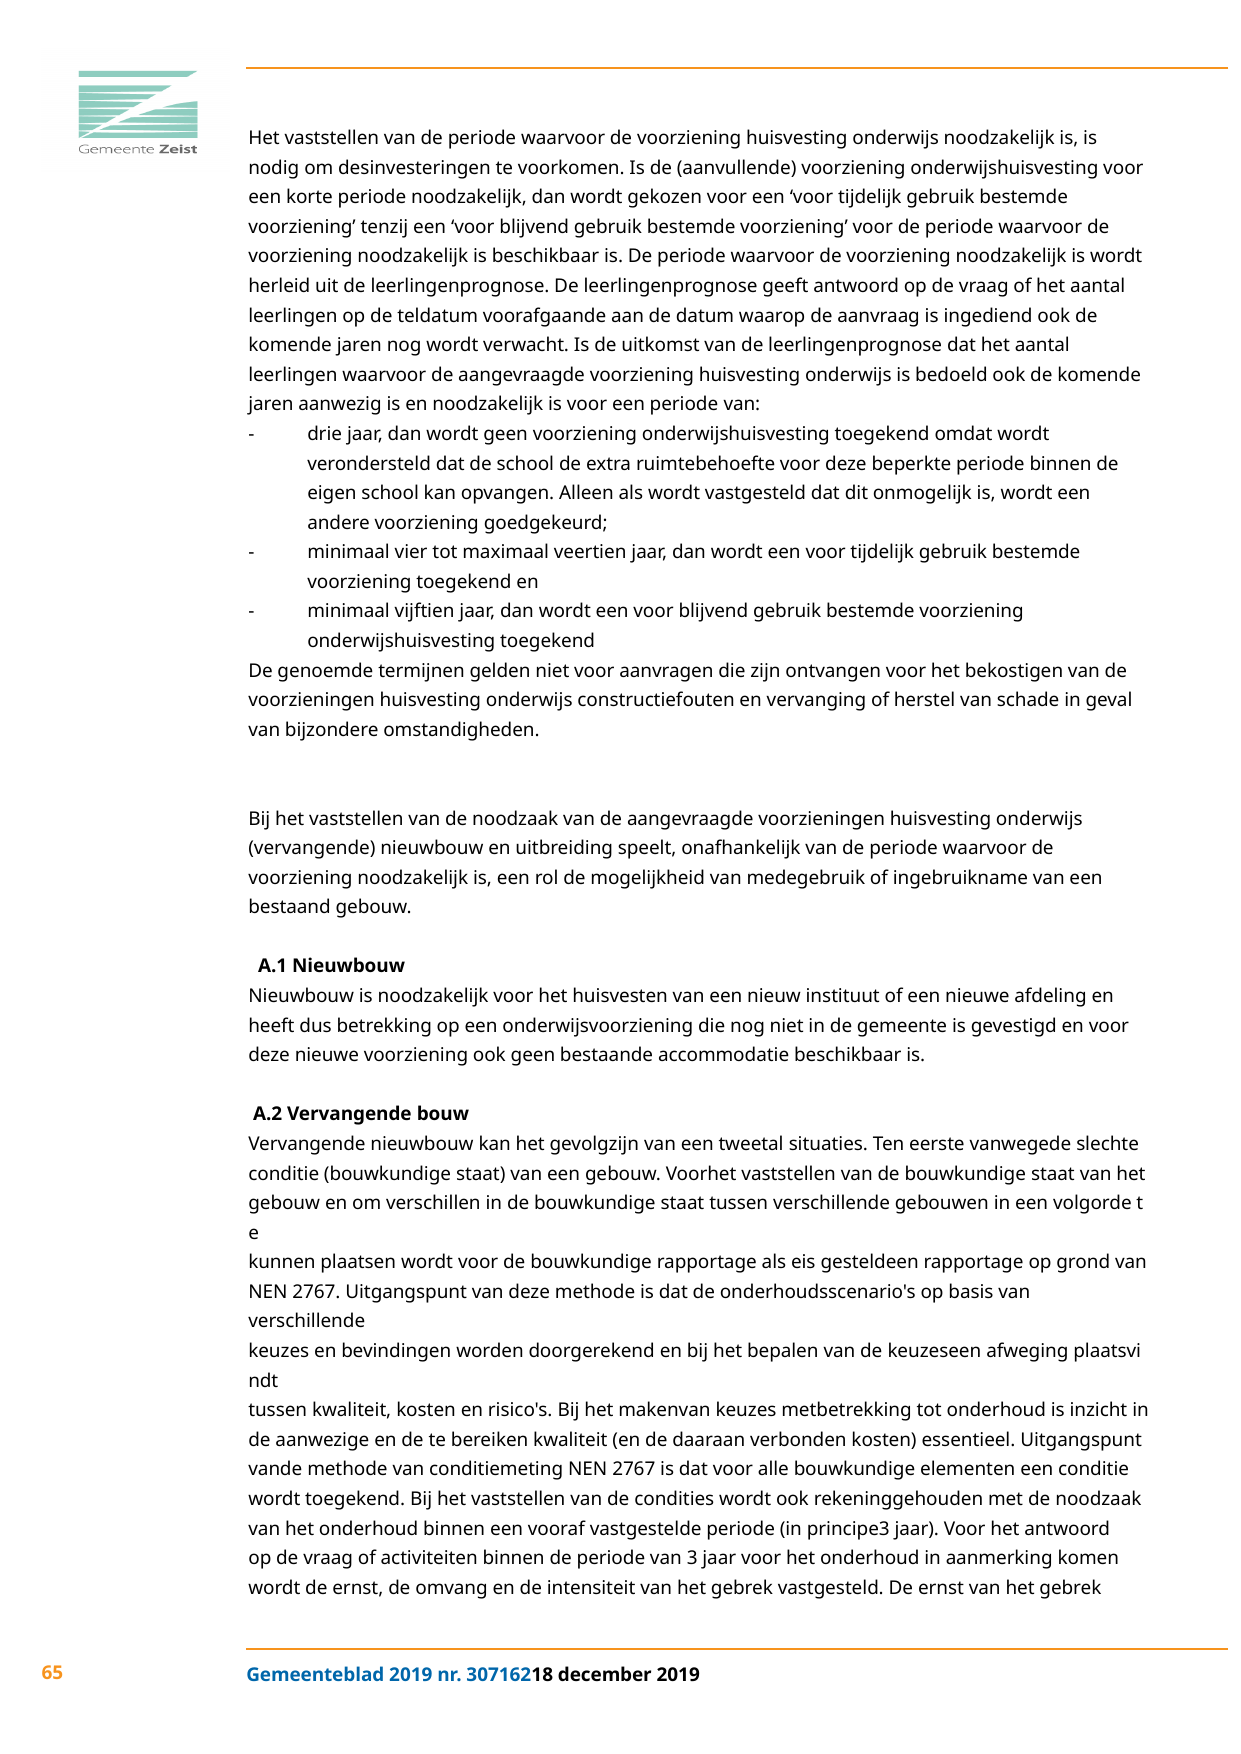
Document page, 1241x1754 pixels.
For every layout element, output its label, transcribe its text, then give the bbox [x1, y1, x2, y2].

picture [41, 47, 231, 172]
text Nieuwbouw is noodzakelijk voor het huisvesten van een nieuw instituut of een nieuwe afdeling en heeft dus betrekking op een onderwijsvoorziening die nog niet in de gemeente is gevestigd en voor deze nieuwe voorziening ook geen bestaande accommodatie beschikbaar is. [248, 982, 1152, 1067]
list drie jaar, dan wordt geen voorziening onderwijshuisvesting toegekend omdat wordt verondersteld dat de school de extra ruimtebehoefte voor deze beperkte periode binnen de eigen school kan opvangen. Alleen als wordt vastgesteld dat dit onmogelijk is, wordt een andere voorziening goedgekeurd; [248, 420, 1152, 535]
text Bij het vaststellen van de noodzaak van de aangevraagde voorzieningen huisvesting onderwijs (vervangende) nieuwbouw en uitbreiding speelt, onafhankelijk van de periode waarvoor de voorziening noodzakelijk is, een rol de mogelijkheid van medegebruik of ingebruikname van een bestaand gebouw. [248, 805, 1152, 919]
text A.2 Vervangende bouw [248, 1101, 1152, 1126]
text Het vaststellen van de periode waarvoor de voorziening huisvesting onderwijs noodzakelijk is, is nodig om desinvesteringen te voorkomen. Is de (aanvullende) voorziening onderwijshuisvesting voor een korte periode noodzakelijk, dan wordt gekozen voor een ‘voor tijdelijk gebruik bestemde voorziening’ tenzij een ‘voor blijvend gebruik bestemde voorziening’ voor de periode waarvoor de voorziening noodzakelijk is beschikbaar is. De periode waarvoor de voorziening noodzakelijk is wordt herleid uit de leerlingenprognose. De leerlingenprognose geeft antwoord op de vraag of het aantal leerlingen op de teldatum voorafgaande aan de datum waarop de aanvraag is ingediend ook de komende jaren nog wordt verwacht. Is de uitkomst van de leerlingenprognose dat het aantal leerlingen waarvoor de aangevraagde voorziening huisvesting onderwijs is bedoeld ook de komende jaren aanwezig is en noodzakelijk is voor een periode van: [248, 124, 1152, 416]
text A.1 Nieuwbouw [248, 953, 1152, 978]
text De genoemde termijnen gelden niet voor aanvragen die zijn ontvangen voor het bekostigen van de voorzieningen huisvesting onderwijs constructiefouten en vervanging of herstel van schade in geval van bijzondere omstandigheden. [248, 657, 1152, 742]
list minimaal vier tot maximaal veertien jaar, dan wordt een voor tijdelijk gebruik bestemde voorziening toegekend en [248, 538, 1152, 594]
text op de vraag of activiteiten binnen de periode van 3 jaar voor het onderhoud in aanmerking komen wordt de ernst, de omvang en de intensiteit van het gebrek vastgesteld. De ernst van het gebrek [248, 1544, 1152, 1600]
list minimaal vijftien jaar, dan wordt een voor blijvend gebruik bestemde voorziening onderwijshuisvesting toegekend [248, 598, 1152, 653]
text Vervangende nieuwbouw kan het gevolgzijn van een tweetal situaties. Ten eerste vanwegede slechte conditie (bouwkundige staat) van een gebouw. Voorhet vaststellen van de bouwkundige staat van het gebouw en om verschillen in de bouwkundige staat tussen verschillende gebouwen in een volgorde te kunnen plaatsen wordt voor de bouwkundige rapportage als eis gesteldeen rapportage op grond van NEN 2767. Uitgangspunt van deze methode is dat de onderhoudsscenario's op basis van verschillende keuzes en bevindingen worden doorgerekend en bij het bepalen van de keuzeseen afweging plaatsvindt tussen kwaliteit, kosten en risico's. Bij het makenvan keuzes metbetrekking tot onderhoud is inzicht in de aanwezige en de te bereiken kwaliteit (en de daaraan verbonden kosten) essentieel. Uitgangspunt vande methode van conditiemeting NEN 2767 is dat voor alle bouwkundige elementen een conditie wordt toegekend. Bij het vaststellen van de condities wordt ook rekeninggehouden met de noodzaak van het onderhoud binnen een vooraf vastgestelde periode (in principe3 jaar). Voor het antwoord [248, 1130, 1152, 1541]
